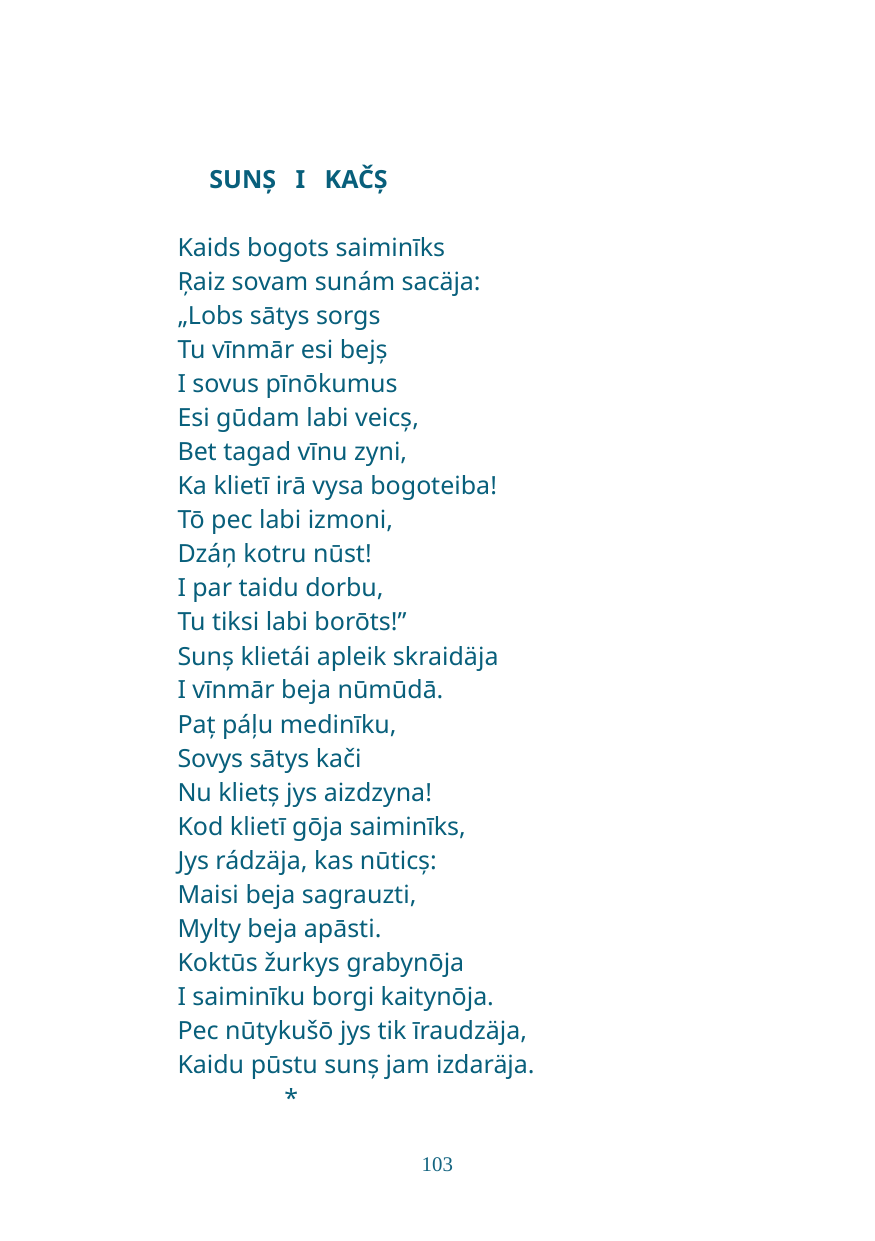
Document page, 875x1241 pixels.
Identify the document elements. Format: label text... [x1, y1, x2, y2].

text Tu vīnmār esi bejș [177, 332, 815, 366]
text Kod klietī gōja saiminīks, [177, 808, 815, 842]
text Dzáņ kotru nūst! [177, 536, 815, 570]
text Esi gūdam labi veicș, [177, 400, 815, 434]
text I par taidu dorbu, [177, 570, 815, 604]
text Ka klietī irā vysa bogoteiba! [177, 468, 815, 502]
text Tō pec labi izmoni, [177, 502, 815, 536]
text SUNȘ I KAČȘ [177, 161, 815, 195]
text Jys rádzäja, kas nūticș: [177, 842, 815, 877]
text Kaidu pūstu sunș jam izdaräja. [177, 1047, 815, 1081]
text Maisi beja sagrauzti, [177, 877, 815, 911]
text * [177, 1081, 815, 1115]
text I sovus pīnōkumus [177, 366, 815, 400]
text Mylty beja apāsti. [177, 911, 815, 945]
text Pec nūtykušō jys tik īraudzäja, [177, 1013, 815, 1047]
text Sovys sātys kači [177, 740, 815, 774]
text Sunș klietái apleik skraidäja [177, 638, 815, 672]
text I saiminīku borgi kaitynōja. [177, 979, 815, 1013]
text I vīnmār beja nūmūdā. [177, 672, 815, 706]
text Ŗaiz sovam sunám sacäja: [177, 263, 815, 297]
text Bet tagad vīnu zyni, [177, 434, 815, 468]
text Kaids bogots saiminīks [177, 229, 815, 263]
text Paț páļu medinīku, [177, 706, 815, 740]
text Tu tiksi labi borōts!” [177, 604, 815, 638]
text Nu klietș jys aizdzyna! [177, 774, 815, 808]
text „Lobs sātys sorgs [177, 297, 815, 332]
text Koktūs žurkys grabynōja [177, 945, 815, 979]
